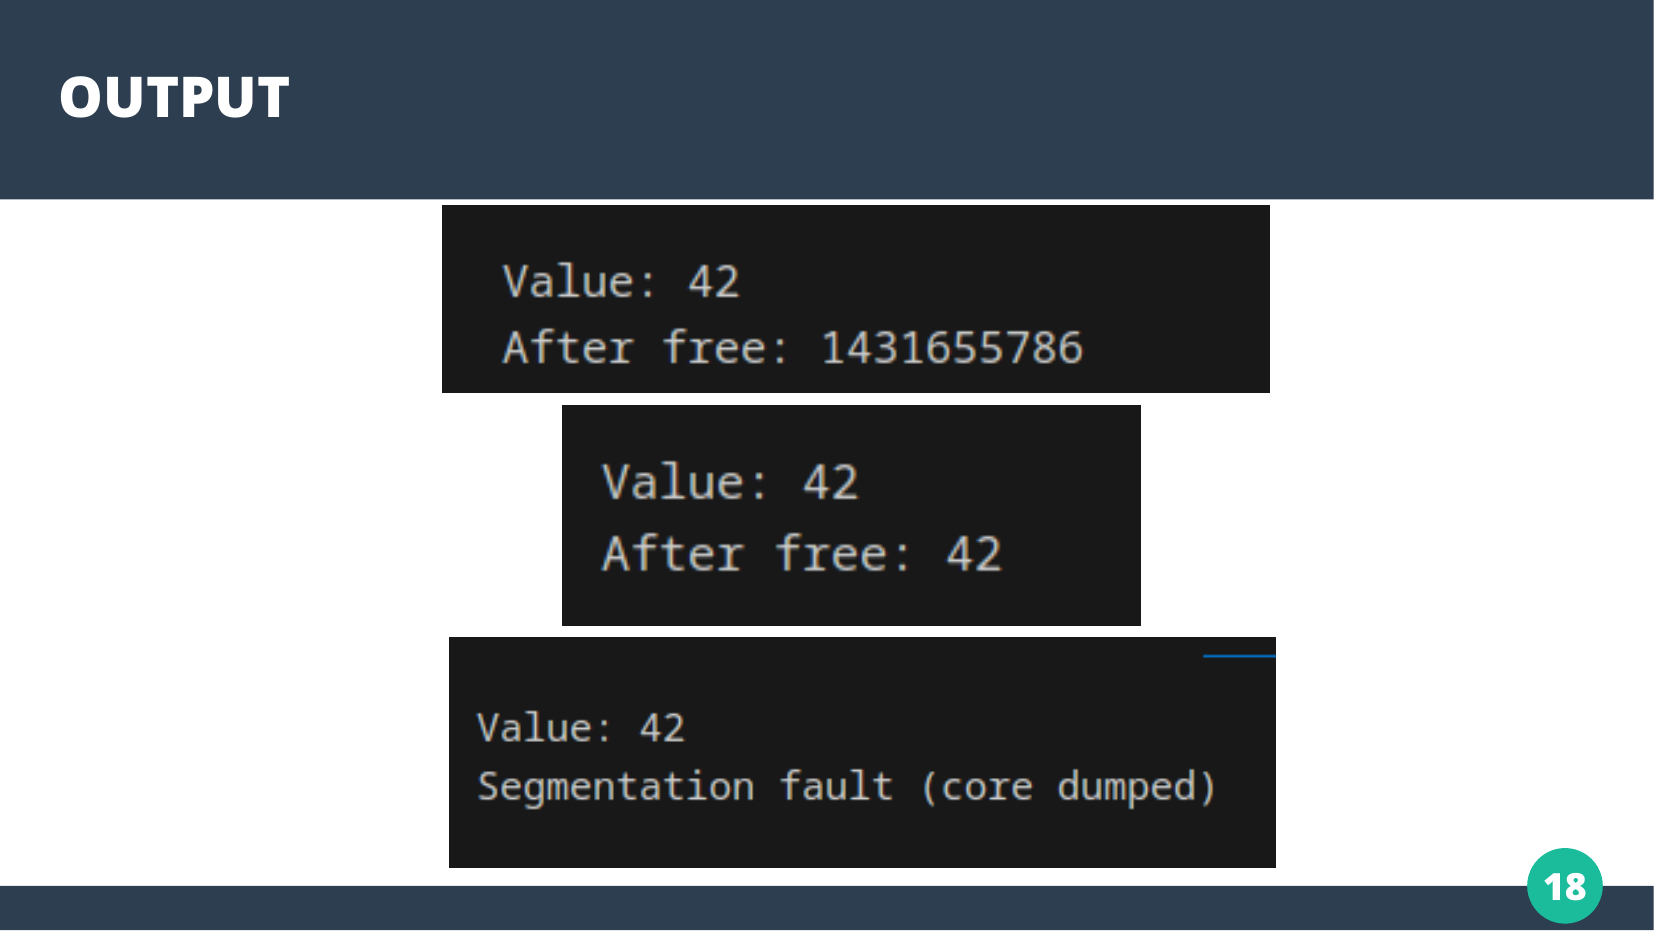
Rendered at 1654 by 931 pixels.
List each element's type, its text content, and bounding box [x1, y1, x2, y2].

picture [449, 637, 1276, 868]
picture [442, 205, 1270, 393]
title OUTPUT [59, 37, 1595, 155]
picture [562, 405, 1141, 626]
